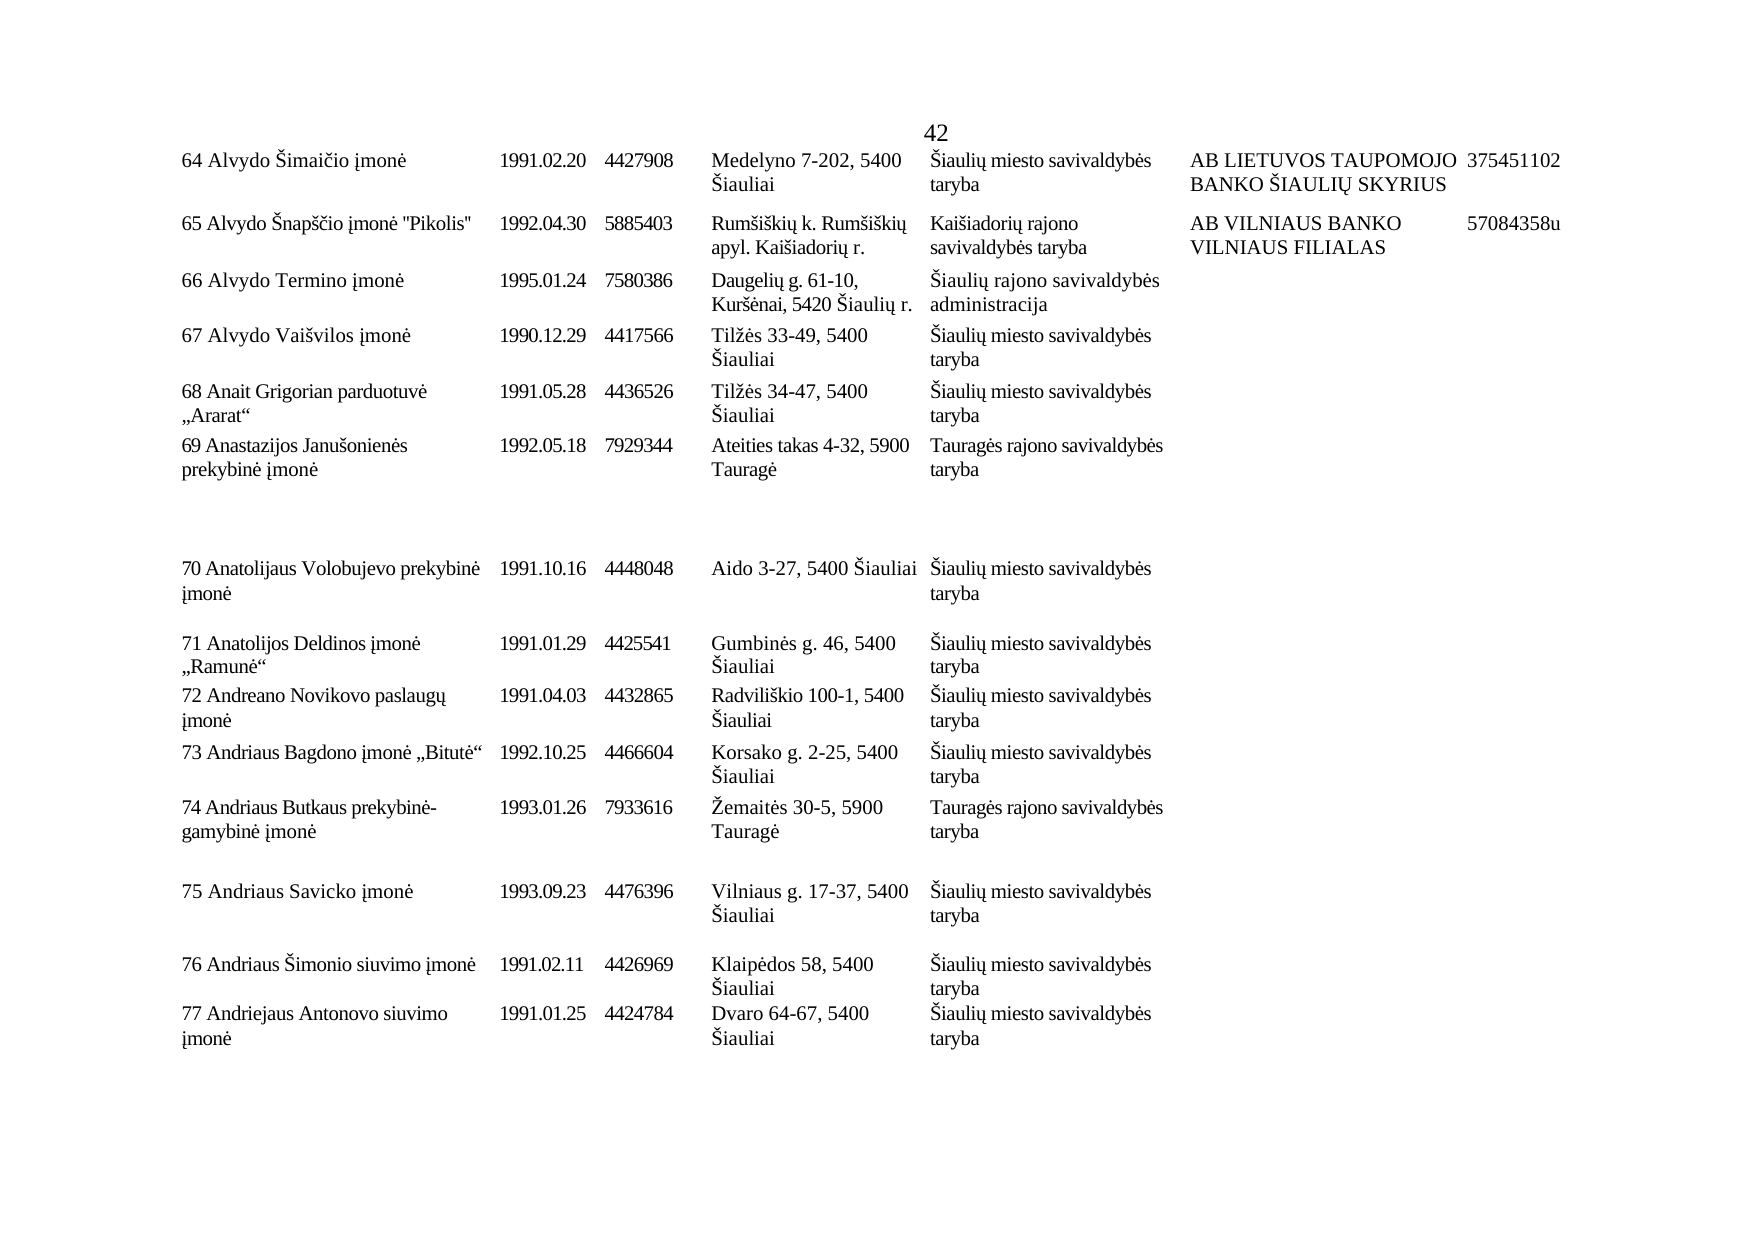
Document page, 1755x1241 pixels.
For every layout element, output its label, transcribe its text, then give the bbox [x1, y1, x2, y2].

table_cell 1992.05.18 [495, 433, 600, 556]
table_cell 4425541 [600, 630, 707, 683]
table_cell [1463, 268, 1598, 323]
table_cell Rumšiškių k. Rumšiškių apyl. Kaišiadorių r. [707, 211, 926, 268]
table_cell 1991.02.11 [495, 952, 600, 1001]
table_cell 4436526 [600, 379, 707, 433]
table_cell Šiaulių miesto savivaldybės taryba [926, 879, 1186, 952]
table_cell Šiaulių miesto savivaldybės taryba [926, 148, 1186, 211]
table_cell [1186, 740, 1463, 795]
table_cell 68 Anait Grigorian parduotuvė „Ararat“ [177, 379, 495, 433]
table_cell 1991.05.28 [495, 379, 600, 433]
table_cell [1463, 740, 1598, 795]
table_cell 4426969 [600, 952, 707, 1001]
table_cell 72 Andreano Novikovo paslaugų įmonė [177, 684, 495, 740]
table_cell Šiaulių miesto savivaldybės taryba [926, 740, 1186, 795]
table_cell 1992.10.25 [495, 740, 600, 795]
table_cell [1463, 630, 1598, 683]
table_cell Šiaulių miesto savivaldybės taryba [926, 323, 1186, 379]
table_cell 7929344 [600, 433, 707, 556]
table_cell [1186, 556, 1463, 630]
table_cell [1186, 684, 1463, 740]
table_cell [1186, 630, 1463, 683]
table_cell 4427908 [600, 148, 707, 211]
table_cell 67 Alvydo Vaišvilos įmonė [177, 323, 495, 379]
table_cell Šiaulių miesto savivaldybės taryba [926, 630, 1186, 683]
table_cell Daugelių g. 61-10, Kuršėnai, 5420 Šiaulių r. [707, 268, 926, 323]
table_cell Klaipėdos 58, 5400 Šiauliai [707, 952, 926, 1001]
table_cell Šiaulių miesto savivaldybės taryba [926, 952, 1186, 1001]
table_cell 7580386 [600, 268, 707, 323]
table_cell Medelyno 7-202, 5400 Šiauliai [707, 148, 926, 211]
table_cell 1991.01.29 [495, 630, 600, 683]
table_cell 375451102 [1463, 148, 1598, 211]
table_cell [1463, 952, 1598, 1001]
table_cell 1991.10.16 [495, 556, 600, 630]
table_cell 66 Alvydo Termino įmonė [177, 268, 495, 323]
table_cell [1186, 379, 1463, 433]
table_cell 1995.01.24 [495, 268, 600, 323]
table_cell Šiaulių miesto savivaldybės taryba [926, 556, 1186, 630]
table_cell 1993.01.26 [495, 795, 600, 879]
table_cell 64 Alvydo Šimaičio įmonė [177, 148, 495, 211]
table_cell Aido 3-27, 5400 Šiauliai [707, 556, 926, 630]
table_cell [1186, 879, 1463, 952]
table_cell 70 Anatolijaus Volobujevo prekybinė įmonė [177, 556, 495, 630]
table_cell AB VILNIAUS BANKO VILNIAUS FILIALAS [1186, 211, 1463, 268]
table_cell [1463, 1001, 1598, 1049]
table_cell [1186, 433, 1463, 556]
table_cell [1463, 556, 1598, 630]
table_cell 4432865 [600, 684, 707, 740]
table_cell 1993.09.23 [495, 879, 600, 952]
table_cell Tauragės rajono savivaldybės taryba [926, 433, 1186, 556]
table_cell 75 Andriaus Savicko įmonė [177, 879, 495, 952]
table_cell 4466604 [600, 740, 707, 795]
table_cell 4424784 [600, 1001, 707, 1049]
table_cell 1991.01.25 [495, 1001, 600, 1049]
table_cell Korsako g. 2-25, 5400 Šiauliai [707, 740, 926, 795]
table_cell 74 Andriaus Butkaus prekybinė-gamybinė įmonė [177, 795, 495, 879]
table_cell 4476396 [600, 879, 707, 952]
table_cell [1186, 1001, 1463, 1049]
table_cell [1186, 268, 1463, 323]
table_cell [1186, 323, 1463, 379]
table_cell Šiaulių miesto savivaldybės taryba [926, 379, 1186, 433]
table_cell 71 Anatolijos Deldinos įmonė „Ramunė“ [177, 630, 495, 683]
table_cell Tilžės 33-49, 5400 Šiauliai [707, 323, 926, 379]
table_cell [1463, 684, 1598, 740]
table_cell 57084358u [1463, 211, 1598, 268]
table_cell [1463, 879, 1598, 952]
table_cell 4417566 [600, 323, 707, 379]
table_cell 73 Andriaus Bagdono įmonė „Bitutė“ [177, 740, 495, 795]
table_cell Ateities takas 4-32, 5900 Tauragė [707, 433, 926, 556]
table_cell 69 Anastazijos Janušonienės prekybinė įmonė [177, 433, 495, 556]
table_cell [1463, 323, 1598, 379]
table_cell Radviliškio 100-1, 5400 Šiauliai [707, 684, 926, 740]
table_cell 1991.02.20 [495, 148, 600, 211]
table_cell 65 Alvydo Šnapščio įmonė ''Pikolis'' [177, 211, 495, 268]
table_cell 5885403 [600, 211, 707, 268]
table_cell Šiaulių rajono savivaldybės administracija [926, 268, 1186, 323]
table_cell 76 Andriaus Šimonio siuvimo įmonė [177, 952, 495, 1001]
table_cell [1463, 379, 1598, 433]
table_cell 7933616 [600, 795, 707, 879]
table_cell Žemaitės 30-5, 5900 Tauragė [707, 795, 926, 879]
table_cell 1991.04.03 [495, 684, 600, 740]
table_cell Kaišiadorių rajono savivaldybės taryba [926, 211, 1186, 268]
table_cell 4448048 [600, 556, 707, 630]
table_cell Tilžės 34-47, 5400 Šiauliai [707, 379, 926, 433]
table_cell Vilniaus g. 17-37, 5400 Šiauliai [707, 879, 926, 952]
table_cell Tauragės rajono savivaldybės taryba [926, 795, 1186, 879]
table_cell Šiaulių miesto savivaldybės taryba [926, 684, 1186, 740]
table_cell 1992.04.30 [495, 211, 600, 268]
table_cell [1463, 433, 1598, 556]
table_cell AB LIETUVOS TAUPOMOJO BANKO ŠIAULIŲ SKYRIUS [1186, 148, 1463, 211]
table_cell [1186, 795, 1463, 879]
table_cell [1186, 952, 1463, 1001]
table_cell Gumbinės g. 46, 5400 Šiauliai [707, 630, 926, 683]
table_cell 1990.12.29 [495, 323, 600, 379]
table_cell [1463, 795, 1598, 879]
